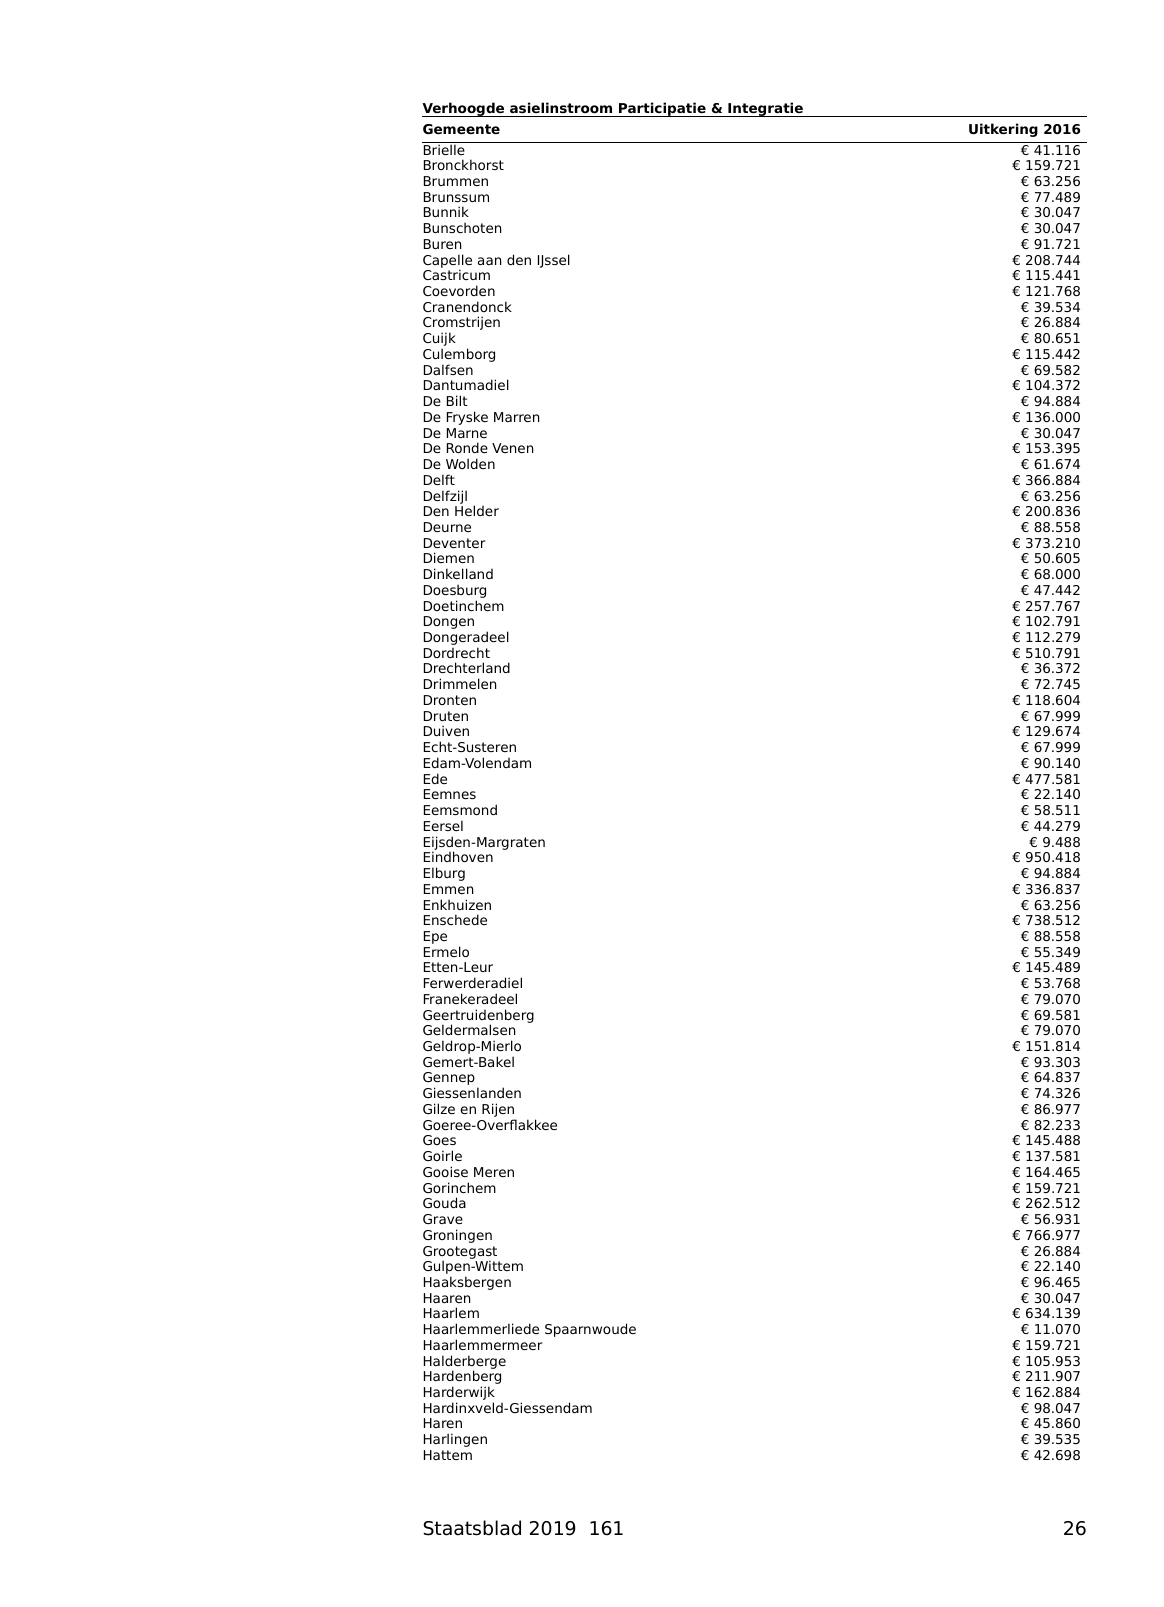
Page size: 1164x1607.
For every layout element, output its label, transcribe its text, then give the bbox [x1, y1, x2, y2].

table_cell € 112.279 [754, 630, 1087, 646]
table_cell Dalfsen [422, 363, 754, 378]
table_cell Dongen [422, 614, 754, 630]
table_cell Franekeradeel [422, 992, 754, 1007]
table_cell € 145.489 [754, 960, 1087, 976]
table_cell Gennep [422, 1070, 754, 1086]
table_cell Uitkering 2016 [754, 117, 1087, 142]
table_cell € 67.999 [754, 709, 1087, 724]
table_cell Capelle aan den IJssel [422, 253, 754, 268]
table_cell Edam-Volendam [422, 756, 754, 771]
table_cell Hattem [422, 1448, 754, 1463]
table_cell € 41.116 [754, 143, 1087, 158]
table_cell Haarlem [422, 1306, 754, 1322]
table_cell Emmen [422, 882, 754, 897]
table_cell Gilze en Rijen [422, 1102, 754, 1117]
table_cell Brummen [422, 174, 754, 189]
table_cell Gulpen-Wittem [422, 1259, 754, 1275]
table_cell € 53.768 [754, 976, 1087, 992]
table_cell Haarlemmermeer [422, 1338, 754, 1353]
table_cell € 50.605 [754, 551, 1087, 567]
table_cell € 162.884 [754, 1385, 1087, 1401]
table_cell € 373.210 [754, 536, 1087, 551]
table_cell € 47.442 [754, 583, 1087, 598]
table_cell € 766.977 [754, 1228, 1087, 1243]
table_cell € 80.651 [754, 331, 1087, 347]
table_cell Buren [422, 237, 754, 252]
table_cell Brielle [422, 143, 754, 158]
table_cell Dordrecht [422, 646, 754, 661]
table_cell Harlingen [422, 1432, 754, 1448]
table_cell € 159.721 [754, 1338, 1087, 1353]
table_cell Ermelo [422, 945, 754, 960]
table_cell Coevorden [422, 284, 754, 299]
table_cell € 26.884 [754, 315, 1087, 331]
table_cell Haaren [422, 1291, 754, 1306]
table_cell Hardinxveld-Giessendam [422, 1401, 754, 1416]
table_cell € 26.884 [754, 1243, 1087, 1259]
table_cell € 67.999 [754, 740, 1087, 756]
table_cell Ferwerderadiel [422, 976, 754, 992]
table_cell € 22.140 [754, 787, 1087, 803]
table_cell Bunschoten [422, 221, 754, 237]
table_cell Harderwijk [422, 1385, 754, 1401]
table_cell Gemeente [422, 117, 754, 142]
table_cell € 98.047 [754, 1401, 1087, 1416]
table_cell Echt-Susteren [422, 740, 754, 756]
table_cell Elburg [422, 866, 754, 882]
table_cell € 58.511 [754, 803, 1087, 819]
table_cell Goeree-Overflakkee [422, 1118, 754, 1133]
table_cell Giessenlanden [422, 1086, 754, 1102]
table_cell Duiven [422, 724, 754, 740]
table_cell Cranendonck [422, 300, 754, 315]
table_cell Diemen [422, 551, 754, 567]
table_cell € 42.698 [754, 1448, 1087, 1463]
table_cell Eemsmond [422, 803, 754, 819]
table_cell Castricum [422, 268, 754, 284]
table_cell Haaksbergen [422, 1275, 754, 1291]
table_cell Gooise Meren [422, 1165, 754, 1180]
table_cell € 88.558 [754, 520, 1087, 536]
table_cell € 738.512 [754, 913, 1087, 929]
table_cell € 151.814 [754, 1039, 1087, 1054]
table_cell Doetinchem [422, 599, 754, 614]
table_cell € 136.000 [754, 410, 1087, 425]
table_cell € 30.047 [754, 205, 1087, 221]
table_cell Delft [422, 473, 754, 488]
table_cell € 30.047 [754, 221, 1087, 237]
table_cell € 137.581 [754, 1149, 1087, 1165]
table_cell Halderberge [422, 1354, 754, 1369]
table_cell € 634.139 [754, 1306, 1087, 1322]
table_cell Epe [422, 929, 754, 944]
table_cell Haarlemmerliede Spaarnwoude [422, 1322, 754, 1338]
table_cell € 336.837 [754, 882, 1087, 897]
table_cell Geldermalsen [422, 1023, 754, 1039]
table_cell € 102.791 [754, 614, 1087, 630]
table_cell € 11.070 [754, 1322, 1087, 1338]
table_cell € 96.465 [754, 1275, 1087, 1291]
table_cell € 105.953 [754, 1354, 1087, 1369]
table_cell € 36.372 [754, 661, 1087, 677]
table_cell Dinkelland [422, 567, 754, 583]
table_cell Dronten [422, 693, 754, 708]
table_cell Grave [422, 1212, 754, 1228]
table_cell € 90.140 [754, 756, 1087, 771]
table_cell € 69.582 [754, 363, 1087, 378]
table_cell € 115.442 [754, 347, 1087, 362]
table_cell € 72.745 [754, 677, 1087, 693]
table_cell € 63.256 [754, 488, 1087, 504]
table_cell Brunssum [422, 190, 754, 205]
table_cell € 211.907 [754, 1369, 1087, 1385]
table_cell € 69.581 [754, 1008, 1087, 1023]
table_cell Etten-Leur [422, 960, 754, 976]
table_cell Gorinchem [422, 1180, 754, 1196]
table_cell € 262.512 [754, 1196, 1087, 1212]
table_header Verhoogde asielinstroom Participatie & Integratie [422, 100, 1087, 116]
table_cell Eindhoven [422, 850, 754, 866]
table_cell € 39.535 [754, 1432, 1087, 1448]
table_cell € 45.860 [754, 1416, 1087, 1432]
table_cell Cromstrijen [422, 315, 754, 331]
table_cell De Marne [422, 425, 754, 441]
table_cell De Bilt [422, 394, 754, 410]
table_cell € 56.931 [754, 1212, 1087, 1228]
table_cell € 159.721 [754, 158, 1087, 174]
table_cell Geldrop-Mierlo [422, 1039, 754, 1054]
table_cell € 30.047 [754, 425, 1087, 441]
table_cell € 64.837 [754, 1070, 1087, 1086]
table_cell Den Helder [422, 504, 754, 520]
table_cell Druten [422, 709, 754, 724]
table_cell De Wolden [422, 457, 754, 473]
table_cell Doesburg [422, 583, 754, 598]
table_cell Bronckhorst [422, 158, 754, 174]
table_cell € 91.721 [754, 237, 1087, 252]
table_cell € 477.581 [754, 771, 1087, 787]
table_cell € 74.326 [754, 1086, 1087, 1102]
table_cell € 44.279 [754, 819, 1087, 834]
table_cell € 153.395 [754, 441, 1087, 457]
table_cell Goes [422, 1133, 754, 1149]
table_cell € 82.233 [754, 1118, 1087, 1133]
table_cell Gouda [422, 1196, 754, 1212]
table_cell € 94.884 [754, 394, 1087, 410]
table_cell Enschede [422, 913, 754, 929]
table_cell Ede [422, 771, 754, 787]
table_cell € 121.768 [754, 284, 1087, 299]
table_cell € 30.047 [754, 1291, 1087, 1306]
table_cell Dantumadiel [422, 378, 754, 394]
table_cell € 164.465 [754, 1165, 1087, 1180]
table_cell € 61.674 [754, 457, 1087, 473]
table_cell Drechterland [422, 661, 754, 677]
table_cell Cuijk [422, 331, 754, 347]
table_cell € 104.372 [754, 378, 1087, 394]
table_cell Bunnik [422, 205, 754, 221]
table_cell € 79.070 [754, 1023, 1087, 1039]
table_cell € 257.767 [754, 599, 1087, 614]
table_cell € 208.744 [754, 253, 1087, 268]
table_cell € 39.534 [754, 300, 1087, 315]
table_cell Groningen [422, 1228, 754, 1243]
table_cell € 22.140 [754, 1259, 1087, 1275]
table_cell € 118.604 [754, 693, 1087, 708]
table_cell € 950.418 [754, 850, 1087, 866]
table_cell Dongeradeel [422, 630, 754, 646]
table_cell Gemert-Bakel [422, 1055, 754, 1070]
table_cell € 88.558 [754, 929, 1087, 944]
table_cell Goirle [422, 1149, 754, 1165]
table_cell Enkhuizen [422, 897, 754, 913]
table_cell De Fryske Marren [422, 410, 754, 425]
table_cell Delfzijl [422, 488, 754, 504]
table_cell € 77.489 [754, 190, 1087, 205]
table_cell Hardenberg [422, 1369, 754, 1385]
table_cell € 9.488 [754, 834, 1087, 850]
table_cell € 510.791 [754, 646, 1087, 661]
table_cell Eemnes [422, 787, 754, 803]
table_cell € 159.721 [754, 1180, 1087, 1196]
table_cell € 63.256 [754, 174, 1087, 189]
table_cell Deventer [422, 536, 754, 551]
table_cell € 366.884 [754, 473, 1087, 488]
table_cell Eersel [422, 819, 754, 834]
table_cell Geertruidenberg [422, 1008, 754, 1023]
table_cell Haren [422, 1416, 754, 1432]
table_cell Culemborg [422, 347, 754, 362]
table_cell € 94.884 [754, 866, 1087, 882]
table_cell € 63.256 [754, 897, 1087, 913]
table_cell € 115.441 [754, 268, 1087, 284]
table_cell € 93.303 [754, 1055, 1087, 1070]
table_cell € 200.836 [754, 504, 1087, 520]
table_cell Eijsden-Margraten [422, 834, 754, 850]
table_cell € 145.488 [754, 1133, 1087, 1149]
table_cell € 86.977 [754, 1102, 1087, 1117]
table_cell € 68.000 [754, 567, 1087, 583]
table_cell € 79.070 [754, 992, 1087, 1007]
table_cell € 55.349 [754, 945, 1087, 960]
table_cell Drimmelen [422, 677, 754, 693]
table_cell De Ronde Venen [422, 441, 754, 457]
table_cell Grootegast [422, 1243, 754, 1259]
table_cell € 129.674 [754, 724, 1087, 740]
table_cell Deurne [422, 520, 754, 536]
